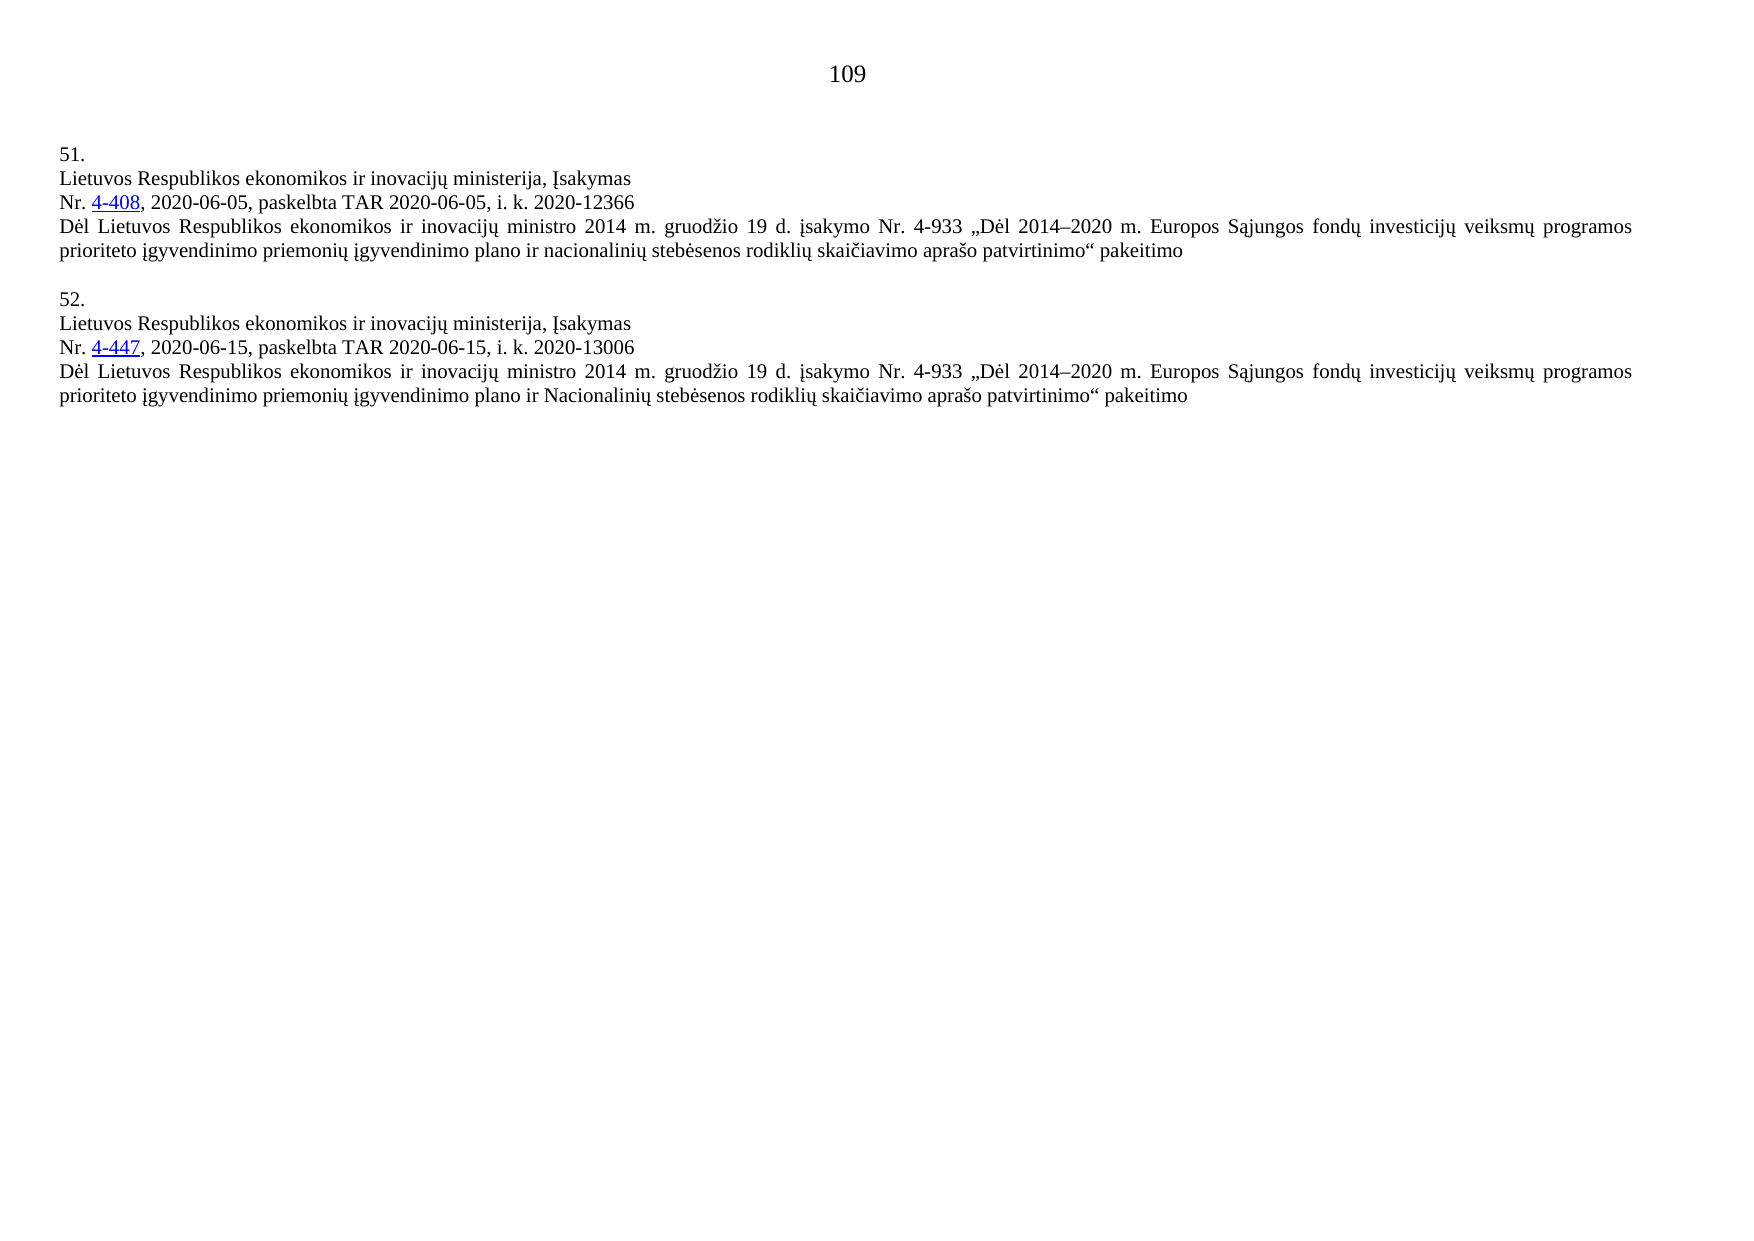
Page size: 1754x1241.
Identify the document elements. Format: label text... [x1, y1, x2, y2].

text Dėl Lietuvos Respublikos ekonomikos ir inovacijų ministro 2014 m. gruodžio 19 d. įsakymo Nr. 4-933 „Dėl 2014–2020 m. Europos Sąjungos fondų investicijų veiksmų programos prioriteto įgyvendinimo priemonių įgyvendinimo plano ir Nacionalinių stebėsenos rodiklių skaičiavimo aprašo patvirtinimo“ pakeitimo [59, 359, 1636, 407]
text Dėl Lietuvos Respublikos ekonomikos ir inovacijų ministro 2014 m. gruodžio 19 d. įsakymo Nr. 4-933 „Dėl 2014–2020 m. Europos Sąjungos fondų investicijų veiksmų programos prioriteto įgyvendinimo priemonių įgyvendinimo plano ir nacionalinių stebėsenos rodiklių skaičiavimo aprašo patvirtinimo“ pakeitimo [59, 214, 1636, 262]
text 51. [59, 142, 1636, 166]
text Lietuvos Respublikos ekonomikos ir inovacijų ministerija, Įsakymas [59, 311, 1636, 335]
text 52. [59, 287, 1636, 311]
text Nr. 4-408, 2020-06-05, paskelbta TAR 2020-06-05, i. k. 2020-12366 [59, 190, 1636, 214]
text Nr. 4-447, 2020-06-15, paskelbta TAR 2020-06-15, i. k. 2020-13006 [59, 335, 1636, 359]
text Lietuvos Respublikos ekonomikos ir inovacijų ministerija, Įsakymas [59, 166, 1636, 190]
